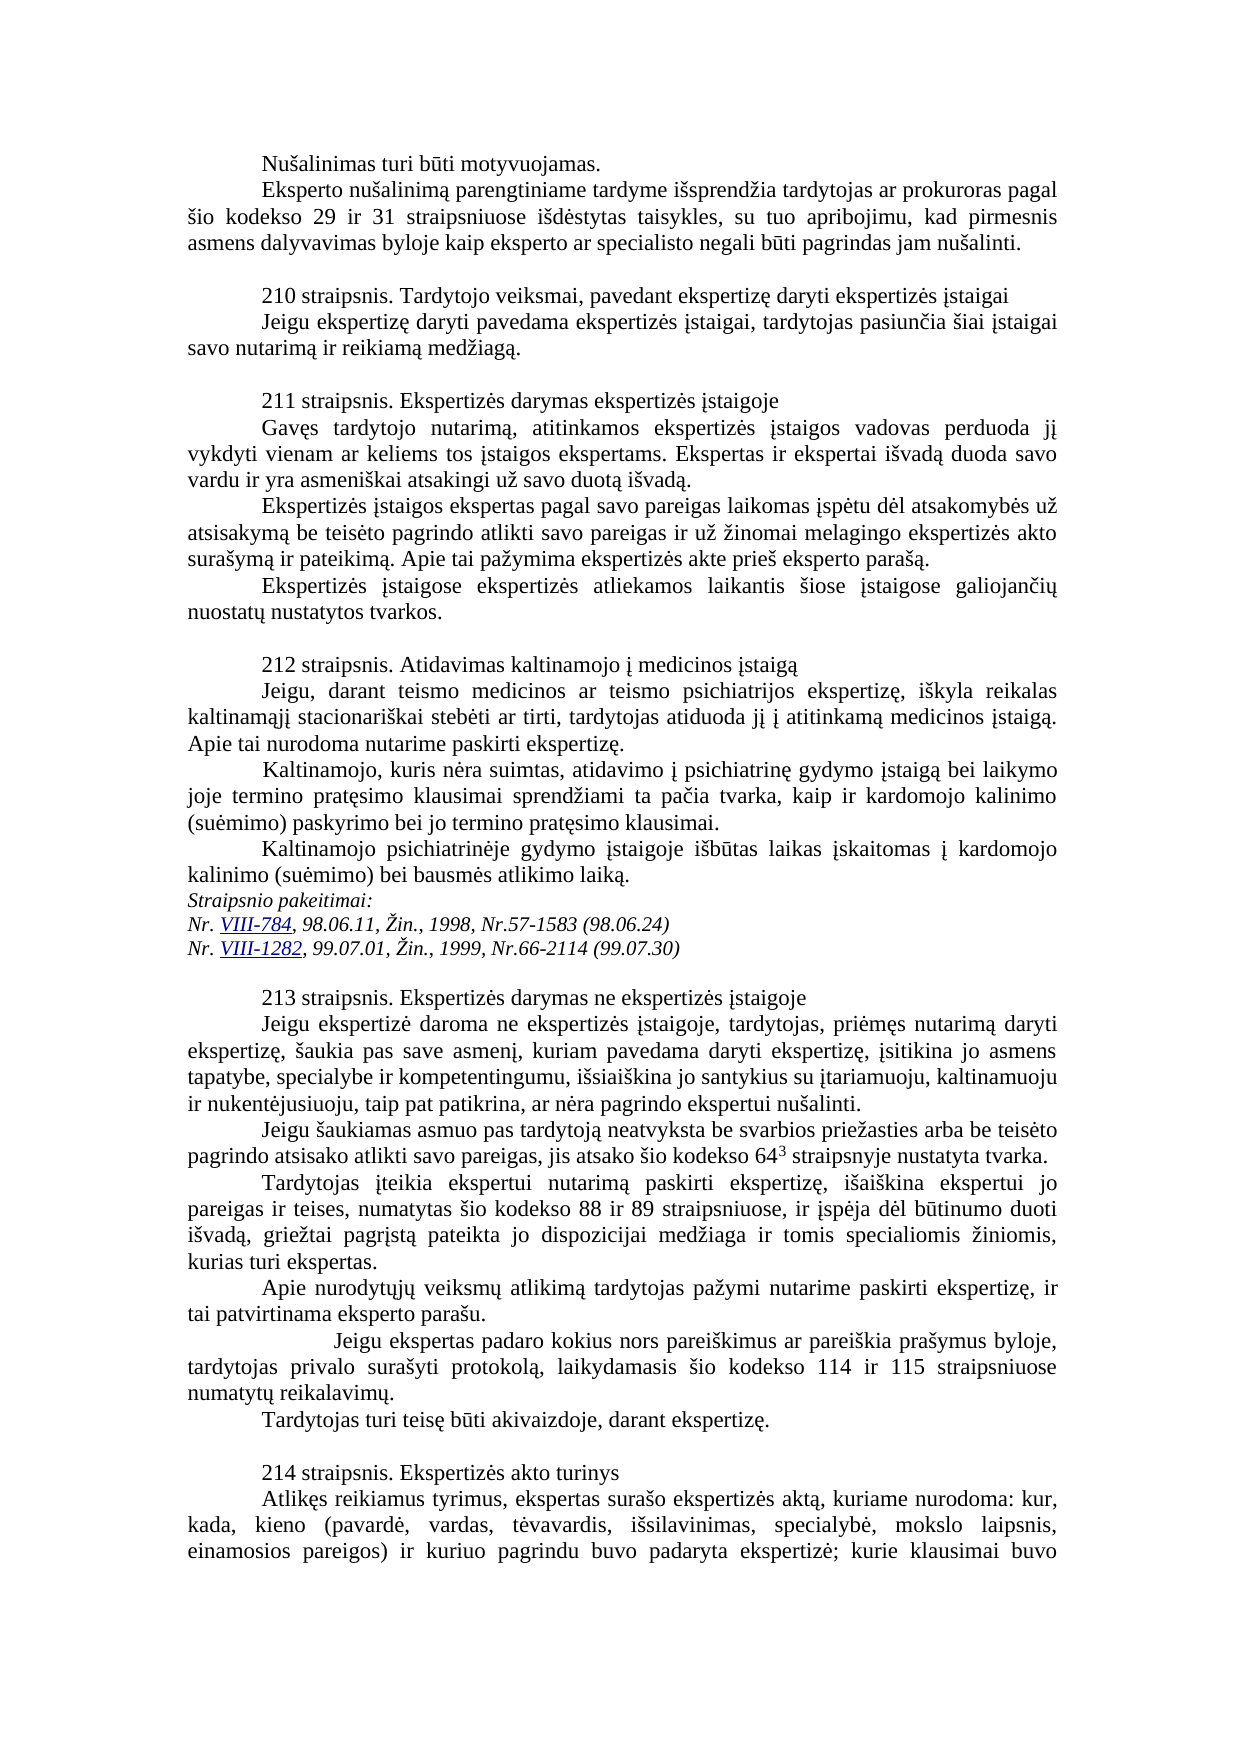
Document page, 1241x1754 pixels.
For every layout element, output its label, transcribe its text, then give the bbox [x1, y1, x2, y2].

text Tardytojas turi teisę būti akivaizdoje, darant ekspertizę. [187, 1406, 1059, 1432]
text Eksperto nušalinimą parengtiniame tardyme išsprendžia tardytojas ar prokuroras pagal šio kodekso 29 ir 31 straipsniuose išdėstytas taisykles, su tuo apribojimu, kad pirmesnis asmens dalyvavimas byloje kaip eksperto ar specialisto negali būti pagrindas jam nušalinti. [187, 176, 1059, 255]
text Kaltinamojo, kuris nėra suimtas, atidavimo į psichiatrinę gydymo įstaigą bei laikymo joje termino pratęsimo klausimai sprendžiami ta pačia tvarka, kaip ir kardomojo kalinimo (suėmimo) paskyrimo bei jo termino pratęsimo klausimai. [187, 756, 1059, 835]
text Ekspertizės įstaigos ekspertas pagal savo pareigas laikomas įspėtu dėl atsakomybės už atsisakymą be teisėto pagrindo atlikti savo pareigas ir už žinomai melagingo ekspertizės akto surašymą ir pateikimą. Apie tai pažymima ekspertizės akte prieš eksperto parašą. [187, 493, 1059, 572]
text Kaltinamojo psichiatrinėje gydymo įstaigoje išbūtas laikas įskaitomas į kardomojo kalinimo (suėmimo) bei bausmės atlikimo laiką. [187, 835, 1059, 888]
text 214 straipsnis. Ekspertizės akto turinys [187, 1458, 1059, 1485]
text 212 straipsnis. Atidavimas kaltinamojo į medicinos įstaigą [187, 651, 1059, 677]
text Jeigu ekspertizė daroma ne ekspertizės įstaigoje, tardytojas, priėmęs nutarimą daryti ekspertizę, šaukia pas save asmenį, kuriam pavedama daryti ekspertizę, įsitikina jo asmens tapatybe, specialybe ir kompetentingumu, išsiaiškina jo santykius su įtariamuoju, kaltinamuoju ir nukentėjusiuoju, taip pat patikrina, ar nėra pagrindo ekspertui nušalinti. [187, 1011, 1059, 1116]
text Jeigu šaukiamas asmuo pas tardytoją neatvyksta be svarbios priežasties arba be teisėto pagrindo atsisako atlikti savo pareigas, jis atsako šio kodekso 643 straipsnyje nustatyta tvarka. [187, 1116, 1059, 1169]
text 211 straipsnis. Ekspertizės darymas ekspertizės įstaigoje [209, 387, 1059, 413]
text Jeigu ekspertas padaro kokius nors pareiškimus ar pareiškia prašymus byloje, tardytojas privalo surašyti protokolą, laikydamasis šio kodekso 114 ir 115 straipsniuose numatytų reikalavimų. [187, 1327, 1059, 1406]
text Jeigu ekspertizę daryti pavedama ekspertizės įstaigai, tardytojas pasiunčia šiai įstaigai savo nutarimą ir reikiamą medžiagą. [187, 308, 1059, 361]
text Straipsnio pakeitimai: [187, 888, 1059, 912]
text Apie nurodytųjų veiksmų atlikimą tardytojas pažymi nutarime paskirti ekspertizę, ir tai patvirtinama eksperto parašu. [187, 1274, 1059, 1327]
text Nr. VIII-1282, 99.07.01, Žin., 1999, Nr.66-2114 (99.07.30) [187, 936, 1059, 960]
text Gavęs tardytojo nutarimą, atitinkamos ekspertizės įstaigos vadovas perduoda jį vykdyti vienam ar keliems tos įstaigos ekspertams. Ekspertas ir ekspertai išvadą duoda savo vardu ir yra asmeniškai atsakingi už savo duotą išvadą. [187, 413, 1059, 493]
text Ekspertizės įstaigose ekspertizės atliekamos laikantis šiose įstaigose galiojančių nuostatų nustatytos tvarkos. [187, 572, 1059, 624]
text 213 straipsnis. Ekspertizės darymas ne ekspertizės įstaigoje [187, 984, 1059, 1011]
text Nr. VIII-784, 98.06.11, Žin., 1998, Nr.57-1583 (98.06.24) [187, 912, 1059, 936]
text Nušalinimas turi būti motyvuojamas. [187, 150, 1059, 176]
text 210 straipsnis. Tardytojo veiksmai, pavedant ekspertizę daryti ekspertizės įstaigai [187, 282, 1059, 308]
text Tardytojas įteikia ekspertui nutarimą paskirti ekspertizę, išaiškina ekspertui jo pareigas ir teises, numatytas šio kodekso 88 ir 89 straipsniuose, ir įspėja dėl būtinumo duoti išvadą, griežtai pagrįstą pateikta jo dispozicijai medžiaga ir tomis specialiomis žiniomis, kurias turi ekspertas. [187, 1169, 1059, 1274]
text Jeigu, darant teismo medicinos ar teismo psichiatrijos ekspertizę, iškyla reikalas kaltinamąjį stacionariškai stebėti ar tirti, tardytojas atiduoda jį į atitinkamą medicinos įstaigą. Apie tai nurodoma nutarime paskirti ekspertizę. [187, 677, 1059, 756]
text Atlikęs reikiamus tyrimus, ekspertas surašo ekspertizės aktą, kuriame nurodoma: kur, kada, kieno (pavardė, vardas, tėvavardis, išsilavinimas, specialybė, mokslo laipsnis, einamosios pareigos) ir kuriuo pagrindu buvo padaryta ekspertizė; kurie klausimai buvo [187, 1485, 1059, 1564]
